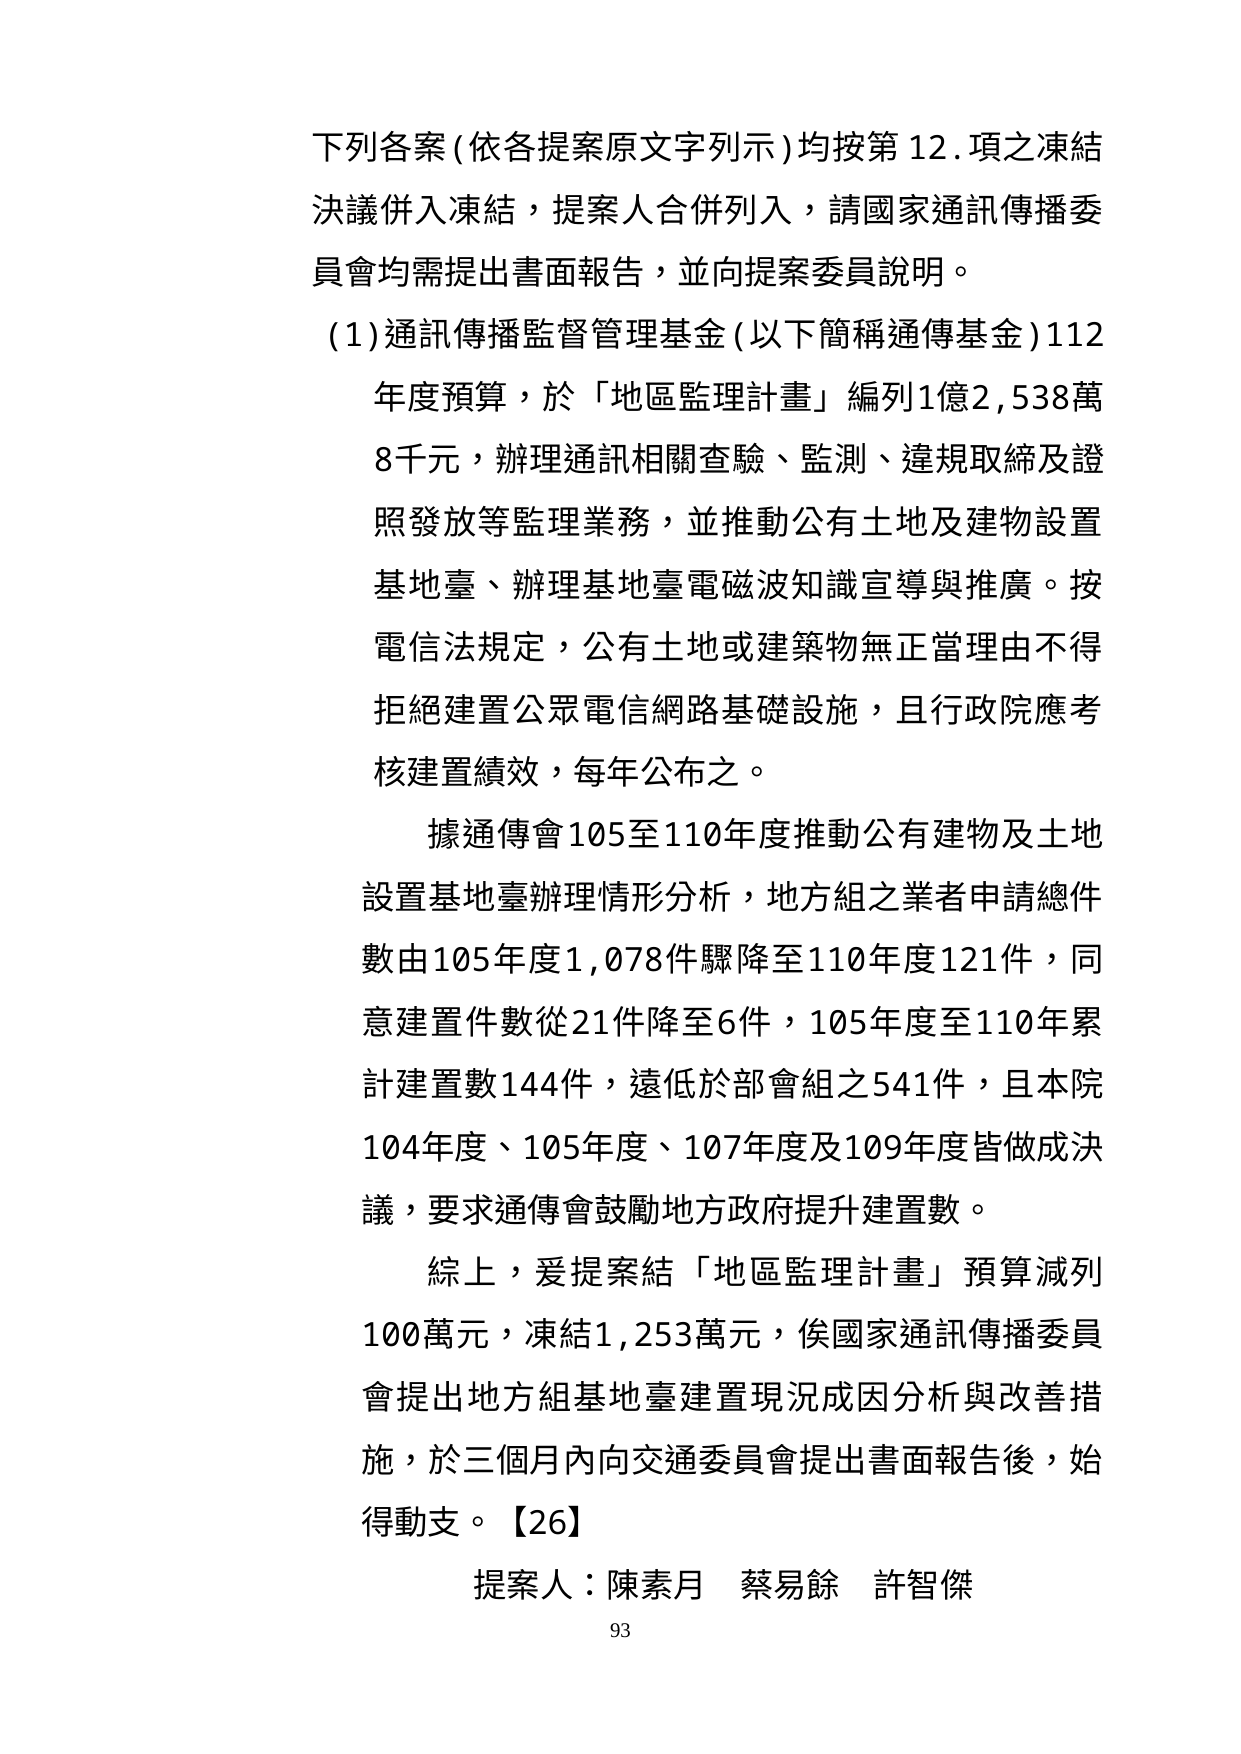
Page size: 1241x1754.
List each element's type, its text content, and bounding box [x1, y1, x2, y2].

text 下列各案(依各提案原文字列示)均按第12.項之凍結決議併入凍結，提案人合併列入，請國家通訊傳播委員會均需提出書面報告，並向提案委員說明。 [311, 103, 1104, 291]
text 據通傳會105至110年度推動公有建物及土地設置基地臺辦理情形分析，地方組之業者申請總件數由105年度1,078件驟降至110年度121件，同意建置件數從21件降至6件，105年度至110年累計建置數144件，遠低於部會組之541件，且本院104年度、105年度、107年度及109年度皆做成決議，要求通傳會鼓勵地方政府提升建置數。 [361, 791, 1104, 1228]
subtitle (1)通訊傳播監督管理基金(以下簡稱通傳基金)112年度預算，於「地區監理計畫」編列1億2,538萬8千元，辦理通訊相關查驗、監測、違規取締及證照發放等監理業務，並推動公有土地及建物設置基地臺、辦理基地臺電磁波知識宣導與推廣。按電信法規定，公有土地或建築物無正當理由不得拒絕建置公眾電信網路基礎設施，且行政院應考核建置績效，每年公布之。 [323, 291, 1104, 791]
text 綜上，爰提案結「地區監理計畫」預算減列100萬元，凍結1,253萬元，俟國家通訊傳播委員會提出地方組基地臺建置現況成因分析與改善措施，於三個月內向交通委員會提出書面報告後，始得動支。【26】 [361, 1228, 1104, 1541]
text 提案人：陳素月 蔡易餘 許智傑 [473, 1541, 1117, 1603]
